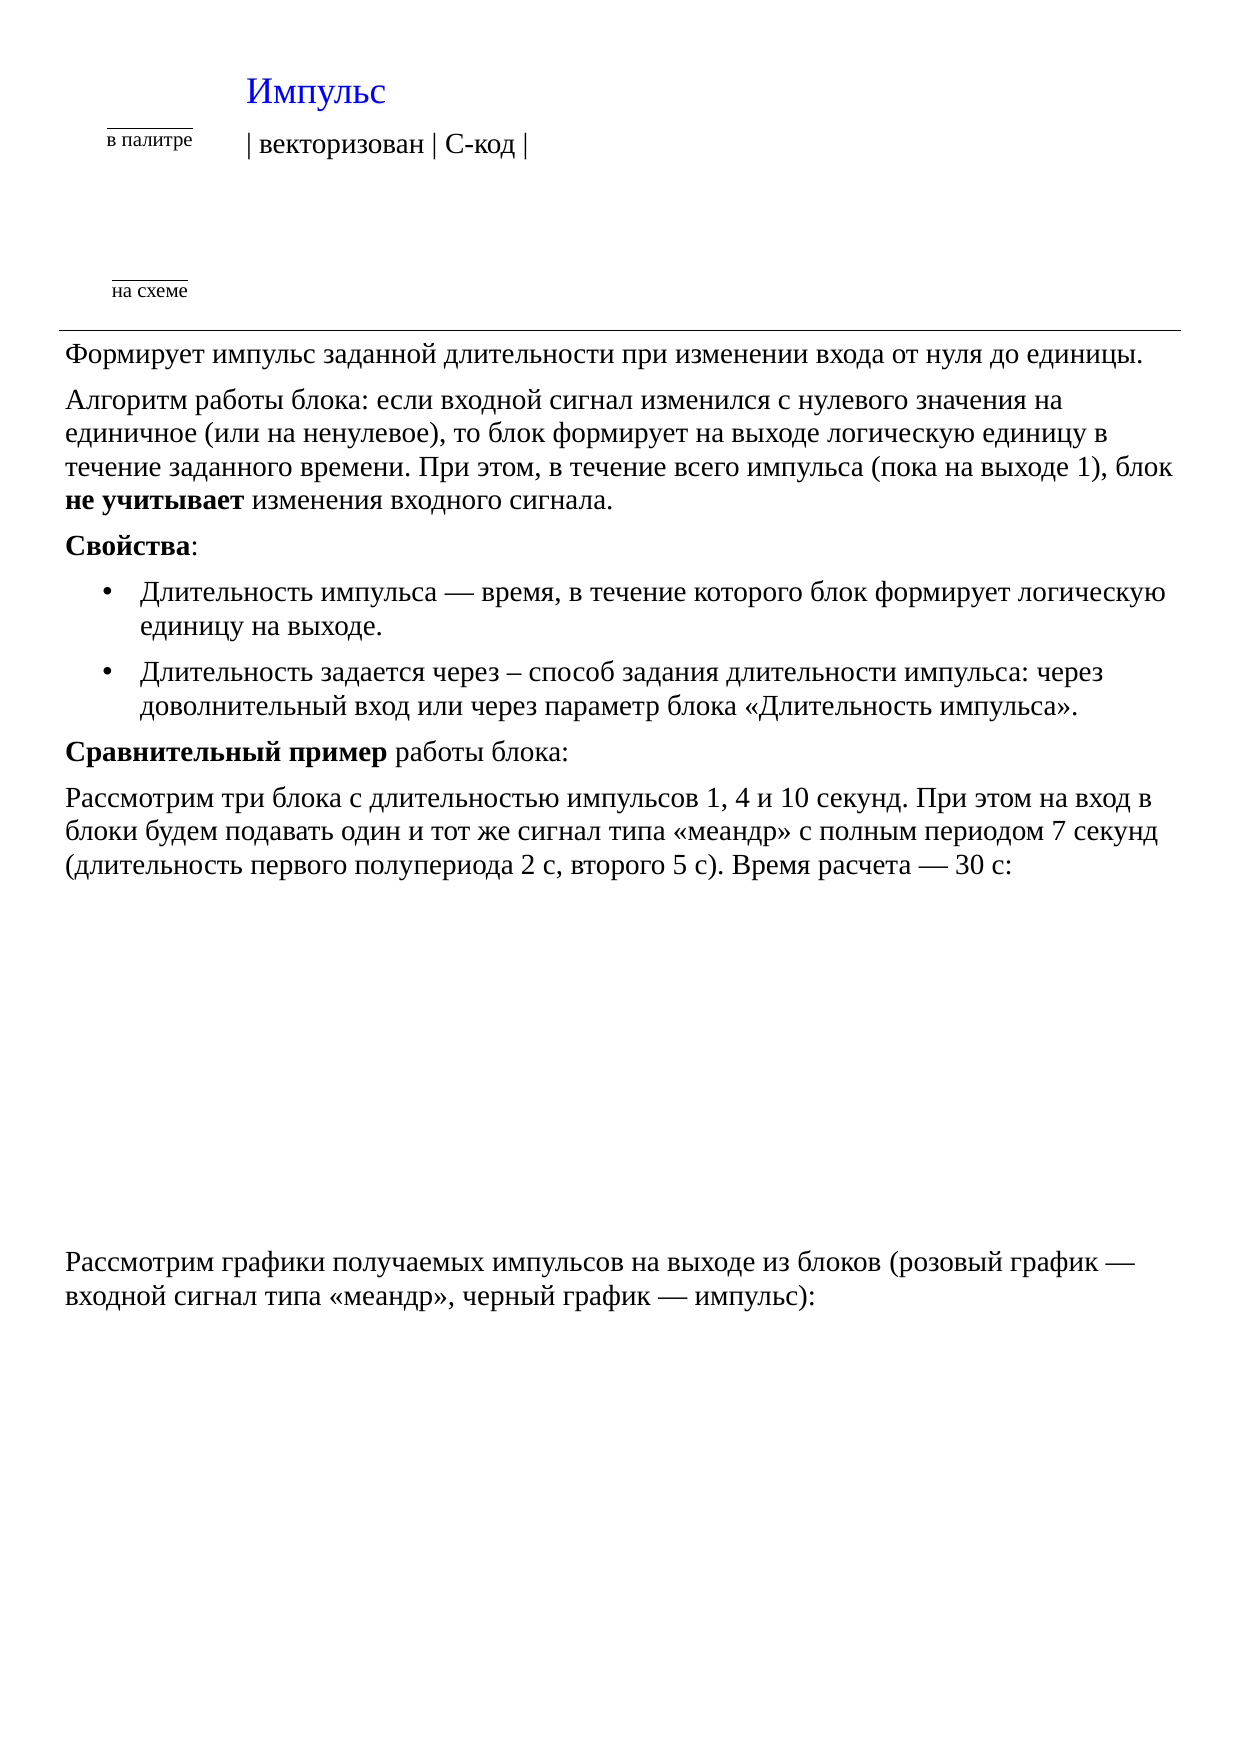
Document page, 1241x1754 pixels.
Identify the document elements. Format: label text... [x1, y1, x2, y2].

table_cell | векторизован | C-код | [240, 121, 1181, 178]
table_cell [59, 178, 240, 272]
table_header Импульс [240, 59, 1181, 121]
table_cell на схеме [59, 273, 240, 330]
table_header [59, 59, 240, 121]
table_cell в палитре [59, 121, 240, 178]
table_cell Формирует импульс заданной длительности при изменении входа от нуля до единицы. Алгоритм работы блока: если входной сигнал изменился с нулевого значения на единичное (или на ненулевое), то блок формирует на выходе логическую единицу в течение заданного времени. При этом, в течение всего импульса (пока на выходе 1), блок не учитывает изменения входного сигнала. Свойства: Длительность импульса — время, в течение которого блок формирует логическую единицу на выходе. Длительность задается через – способ задания длительности импульса: через доволнительный вход или через параметр блока «Длительность импульса». Сравнительный пример работы блока: Рассмотрим три блока с длительностью импульсов 1, 4 и 10 секунд. При этом на вход в блоки будем подавать один и тот же сигнал типа «меандр» с полным периодом 7 секунд (длительность первого полупериода 2 с, второго 5 с). Время расчета — 30 с: Рассмотрим графики получаемых импульсов на выходе из блоков (розовый график — входной сигнал типа «меандр», черный график — импульс): [59, 331, 1181, 1330]
table_cell [240, 273, 1181, 330]
table_cell [240, 178, 1181, 272]
